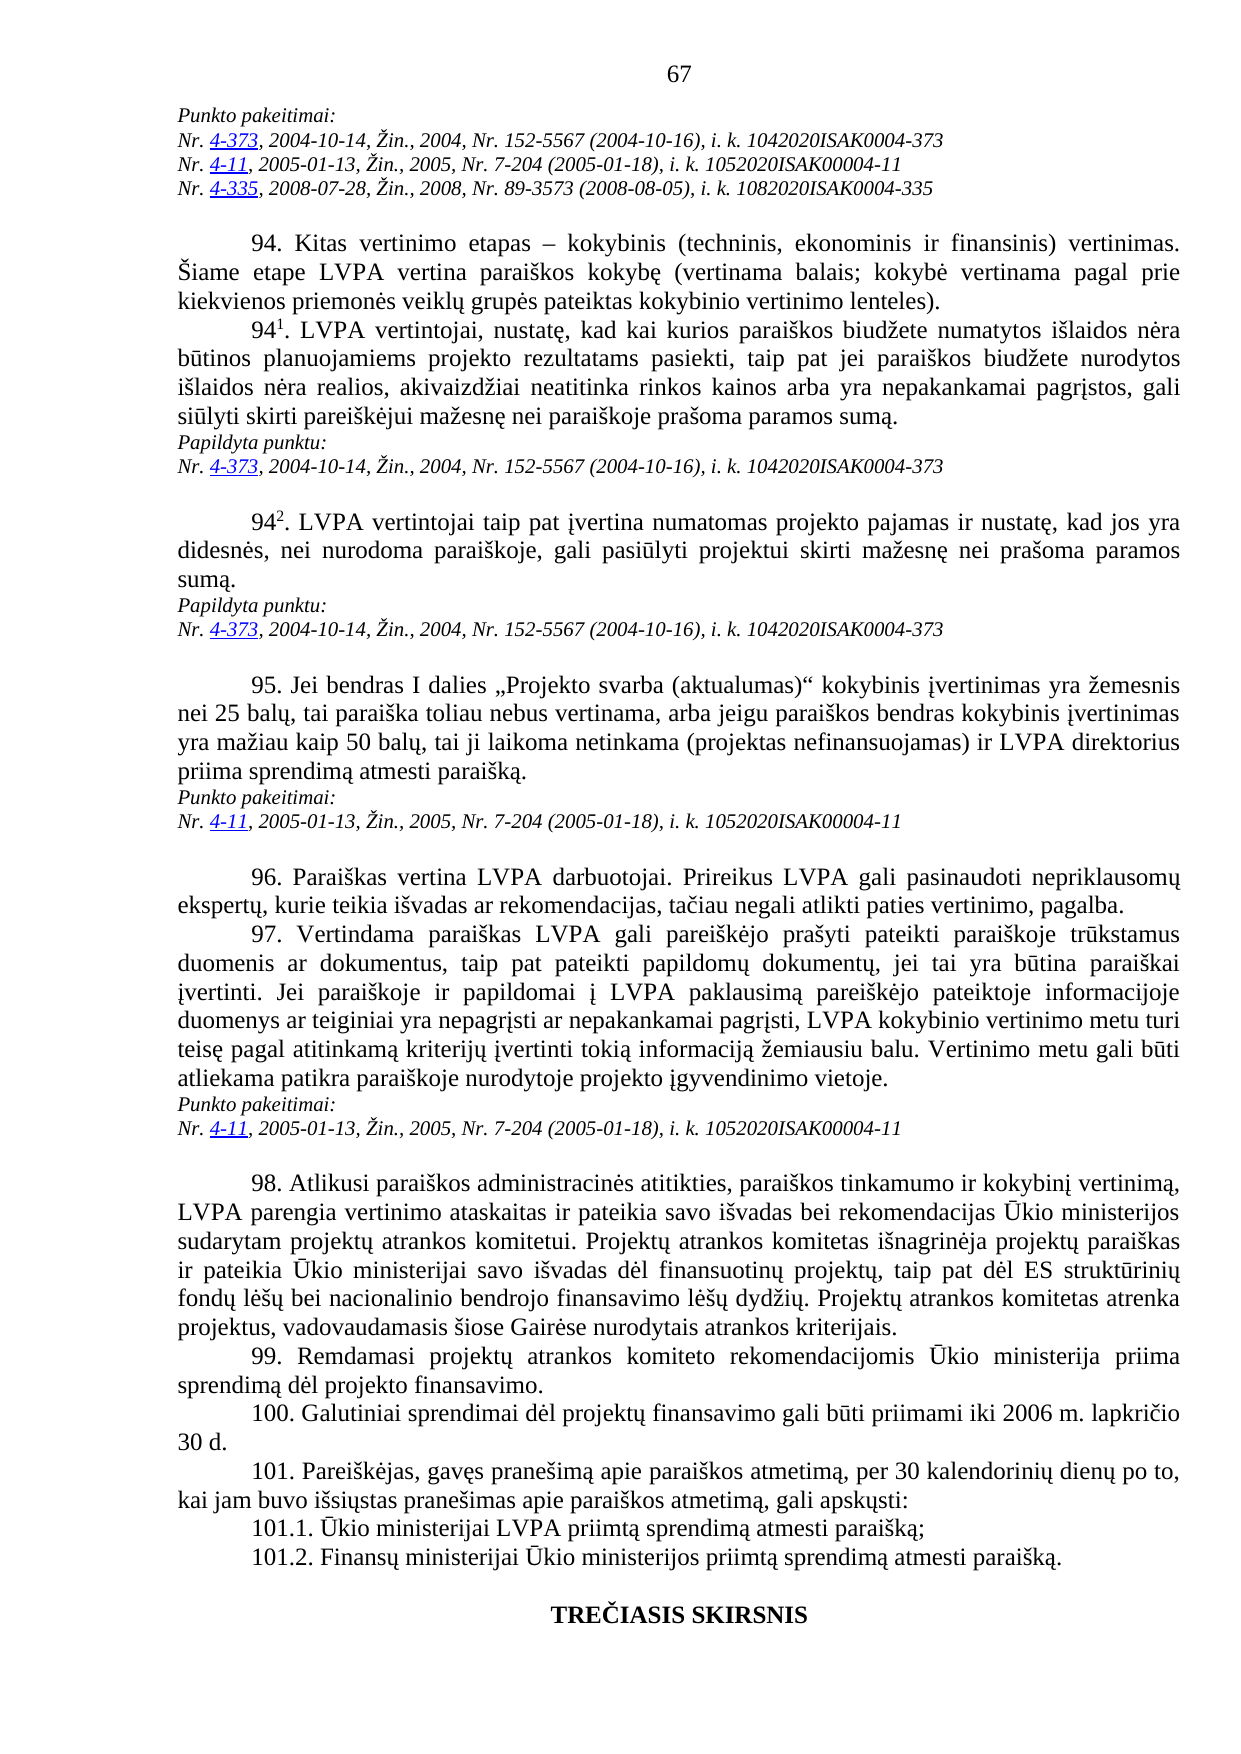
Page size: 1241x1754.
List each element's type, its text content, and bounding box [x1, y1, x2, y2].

text Nr. 4-11, 2005-01-13, Žin., 2005, Nr. 7-204 (2005-01-18), i. k. 1052020ISAK00004-11 [177, 152, 1181, 176]
text 942. LVPA vertintojai taip pat įvertina numatomas projekto pajamas ir nustatę, kad jos yra didesnės, nei nurodoma paraiškoje, gali pasiūlyti projektui skirti mažesnę nei prašoma paramos sumą. [177, 507, 1181, 593]
text 99. Remdamasi projektų atrankos komiteto rekomendacijomis Ūkio ministerija priima sprendimą dėl projekto finansavimo. [177, 1341, 1181, 1398]
text 101.2. Finansų ministerijai Ūkio ministerijos priimtą sprendimą atmesti paraišką. [177, 1542, 1181, 1571]
text 97. Vertindama paraiškas LVPA gali pareiškėjo prašyti pateikti paraiškoje trūkstamus duomenis ar dokumentus, taip pat pateikti papildomų dokumentų, jei tai yra būtina paraiškai įvertinti. Jei paraiškoje ir papildomai į LVPA paklausimą pareiškėjo pateiktoje informacijoje duomenys ar teiginiai yra nepagrįsti ar nepakankamai pagrįsti, LVPA kokybinio vertinimo metu turi teisę pagal atitinkamą kriterijų įvertinti tokią informaciją žemiausiu balu. Vertinimo metu gali būti atliekama patikra paraiškoje nurodytoje projekto įgyvendinimo vietoje. [177, 919, 1181, 1092]
text Nr. 4-373, 2004-10-14, Žin., 2004, Nr. 152-5567 (2004-10-16), i. k. 1042020ISAK0004-373 [177, 127, 1181, 152]
text 100. Galutiniai sprendimai dėl projektų finansavimo gali būti priimami iki 2006 m. lapkričio 30 d. [177, 1398, 1181, 1456]
text trečiasis skirsnis [177, 1600, 1181, 1628]
text Punkto pakeitimai: [177, 103, 1181, 127]
text Papildyta punktu: [177, 593, 1181, 617]
text Nr. 4-373, 2004-10-14, Žin., 2004, Nr. 152-5567 (2004-10-16), i. k. 1042020ISAK0004-373 [177, 454, 1181, 478]
text 94. Kitas vertinimo etapas – kokybinis (techninis, ekonominis ir finansinis) vertinimas. Šiame etape LVPA vertina paraiškos kokybę (vertinama balais; kokybė vertinama pagal prie kiekvienos priemonės veiklų grupės pateiktas kokybinio vertinimo lenteles). [177, 228, 1181, 315]
text 941. LVPA vertintojai, nustatę, kad kai kurios paraiškos biudžete numatytos išlaidos nėra būtinos planuojamiems projekto rezultatams pasiekti, taip pat jei paraiškos biudžete nurodytos išlaidos nėra realios, akivaizdžiai neatitinka rinkos kainos arba yra nepakankamai pagrįstos, gali siūlyti skirti pareiškėjui mažesnę nei paraiškoje prašoma paramos sumą. [177, 315, 1181, 430]
text 95. Jei bendras I dalies „Projekto svarba (aktualumas)“ kokybinis įvertinimas yra žemesnis nei 25 balų, tai paraiška toliau nebus vertinama, arba jeigu paraiškos bendras kokybinis įvertinimas yra mažiau kaip 50 balų, tai ji laikoma netinkama (projektas nefinansuojamas) ir LVPA direktorius priima sprendimą atmesti paraišką. [177, 670, 1181, 785]
text Nr. 4-11, 2005-01-13, Žin., 2005, Nr. 7-204 (2005-01-18), i. k. 1052020ISAK00004-11 [177, 809, 1181, 833]
text Nr. 4-11, 2005-01-13, Žin., 2005, Nr. 7-204 (2005-01-18), i. k. 1052020ISAK00004-11 [177, 1116, 1181, 1140]
text Nr. 4-373, 2004-10-14, Žin., 2004, Nr. 152-5567 (2004-10-16), i. k. 1042020ISAK0004-373 [177, 617, 1181, 641]
text Papildyta punktu: [177, 430, 1181, 454]
text Punkto pakeitimai: [177, 1092, 1181, 1116]
text 96. Paraiškas vertina LVPA darbuotojai. Prireikus LVPA gali pasinaudoti nepriklausomų ekspertų, kurie teikia išvadas ar rekomendacijas, tačiau negali atlikti paties vertinimo, pagalba. [177, 862, 1181, 919]
text 98. Atlikusi paraiškos administracinės atitikties, paraiškos tinkamumo ir kokybinį vertinimą, LVPA parengia vertinimo ataskaitas ir pateikia savo išvadas bei rekomendacijas Ūkio ministerijos sudarytam projektų atrankos komitetui. Projektų atrankos komitetas išnagrinėja projektų paraiškas ir pateikia Ūkio ministerijai savo išvadas dėl finansuotinų projektų, taip pat dėl ES struktūrinių fondų lėšų bei nacionalinio bendrojo finansavimo lėšų dydžių. Projektų atrankos komitetas atrenka projektus, vadovaudamasis šiose Gairėse nurodytais atrankos kriterijais. [177, 1168, 1181, 1341]
text Punkto pakeitimai: [177, 785, 1181, 809]
text Nr. 4-335, 2008-07-28, Žin., 2008, Nr. 89-3573 (2008-08-05), i. k. 1082020ISAK0004-335 [177, 176, 1181, 200]
text 101. Pareiškėjas, gavęs pranešimą apie paraiškos atmetimą, per 30 kalendorinių dienų po to, kai jam buvo išsiųstas pranešimas apie paraiškos atmetimą, gali apskųsti: [177, 1456, 1181, 1513]
text 101.1. Ūkio ministerijai LVPA priimtą sprendimą atmesti paraišką; [177, 1513, 1181, 1542]
